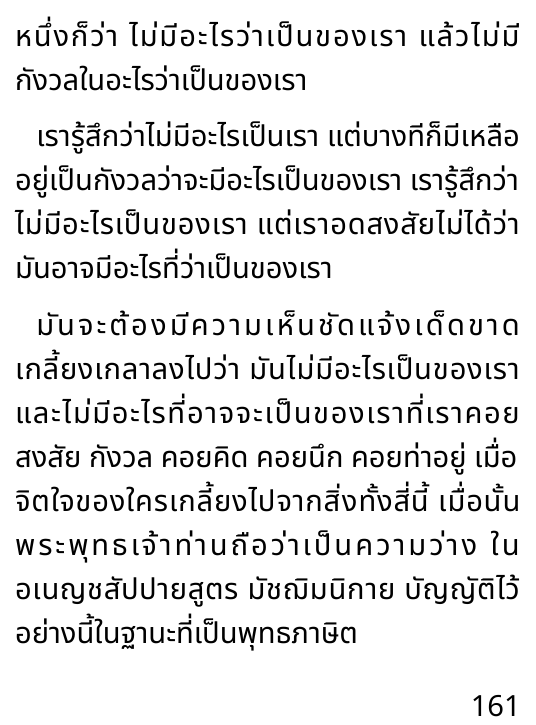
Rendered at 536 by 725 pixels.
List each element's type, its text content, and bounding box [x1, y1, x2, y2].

text เรารู้สึกว่าไม่มีอะไรเป็นเรา แต่บางทีก็มีเหลืออยู่เป็นกังวลว่าจะมีอะไรเป็นของเรา เรารู้สึกว่าไม่มีอะไรเป็นของเรา แต่เราอดสงสัยไม่ได้ว่ามันอาจมีอะไรที่ว่าเป็นของเรา [15, 116, 521, 292]
text มันจะต้องมีความเห็นชัดแจ้งเด็ดขาด เกลี้ยงเกลาลงไปว่า มันไม่มีอะไรเป็นของเรา และไม่มีอะไรที่อาจจะเป็นของเราที่เราคอยสงสัย กังวล คอยคิด คอยนึก คอยท่าอยู่ เมื่อจิตใจของใครเกลี้ยงไปจากสิ่งทั้งสี่นี้ เมื่อนั้นพระพุทธเจ้าท่านถือว่าเป็นความว่าง ในอเนญชสัปปายสูตร มัชฌิมนิกาย บัญญัติไว้อย่างนี้ในฐานะที่เป็นพุทธภาษิต [15, 304, 521, 657]
text หนึ่งก็ว่า ไม่มีอะไรว่าเป็นของเรา แล้วไม่มีกังวลในอะไรว่าเป็นของเรา [15, 15, 521, 103]
